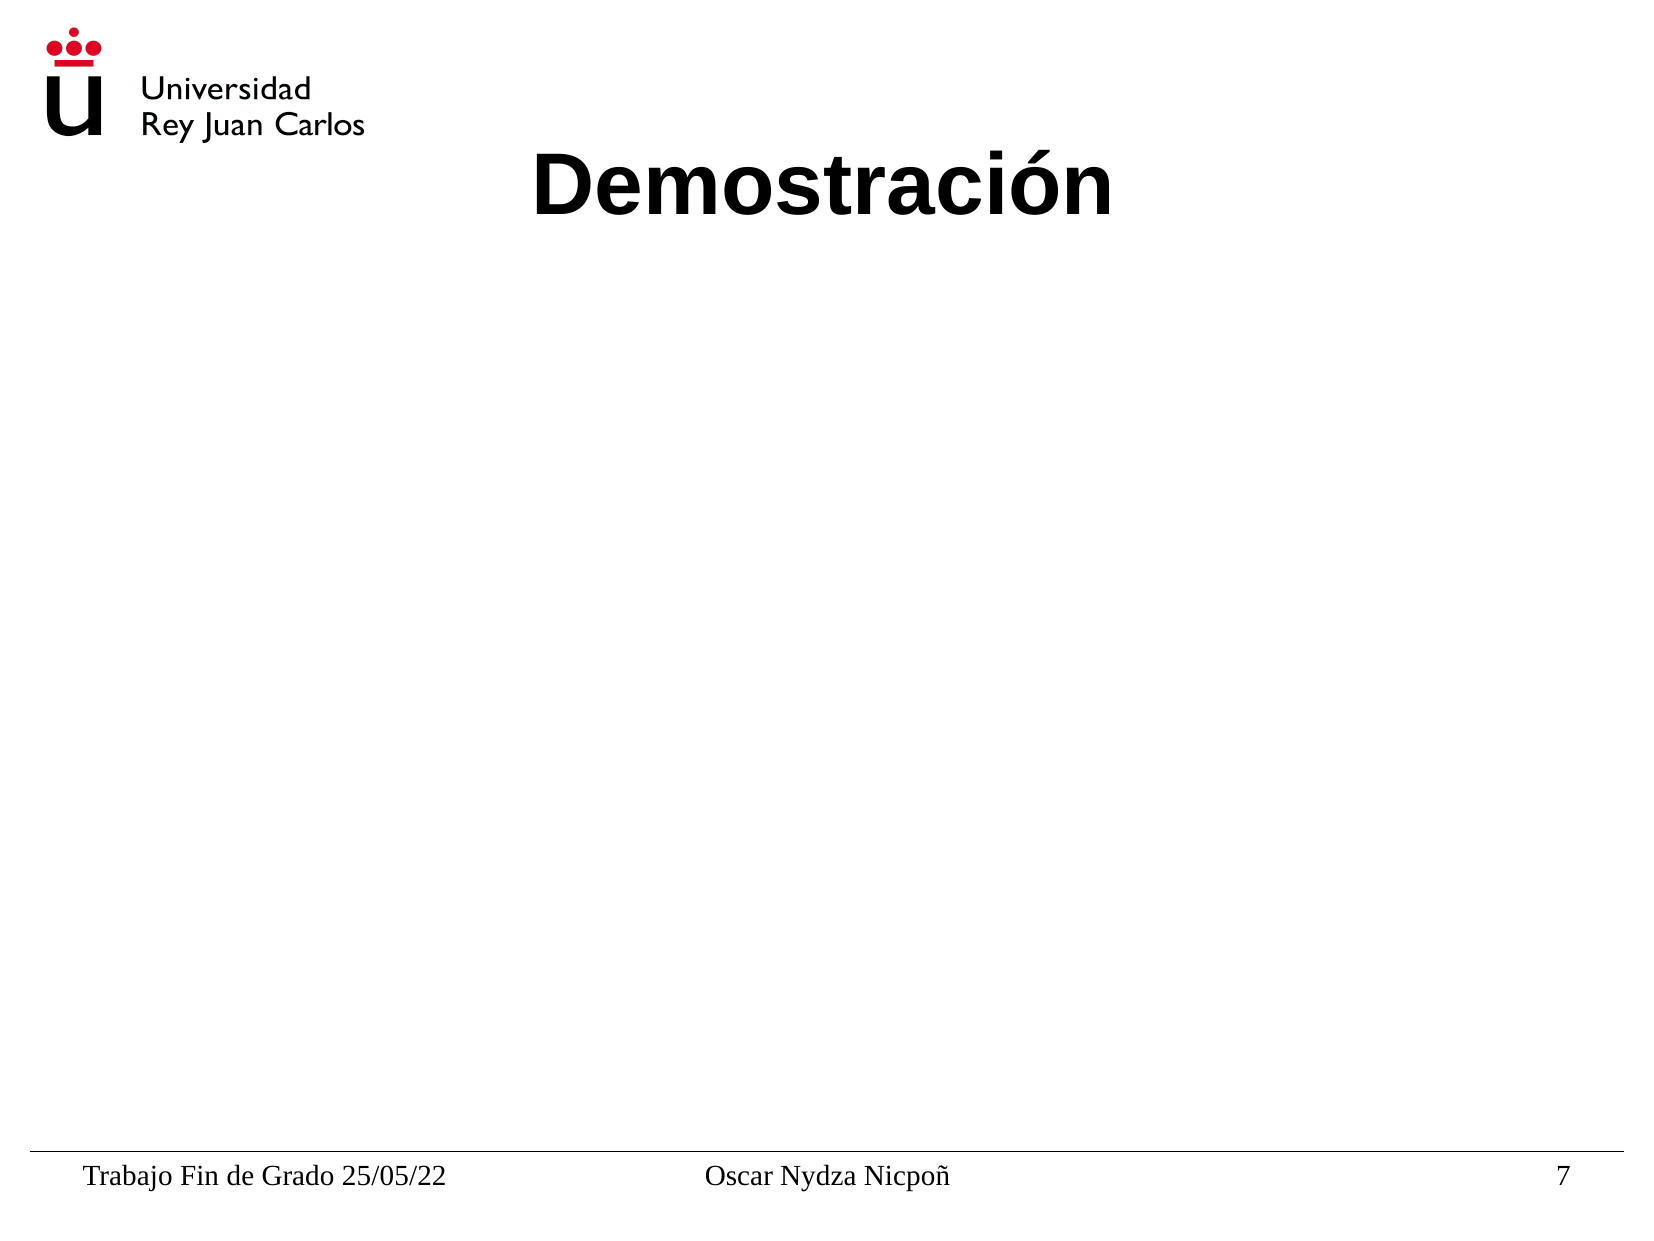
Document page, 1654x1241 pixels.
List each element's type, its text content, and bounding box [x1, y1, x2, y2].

picture [42, 0, 367, 172]
title Demostración [147, 132, 1501, 237]
